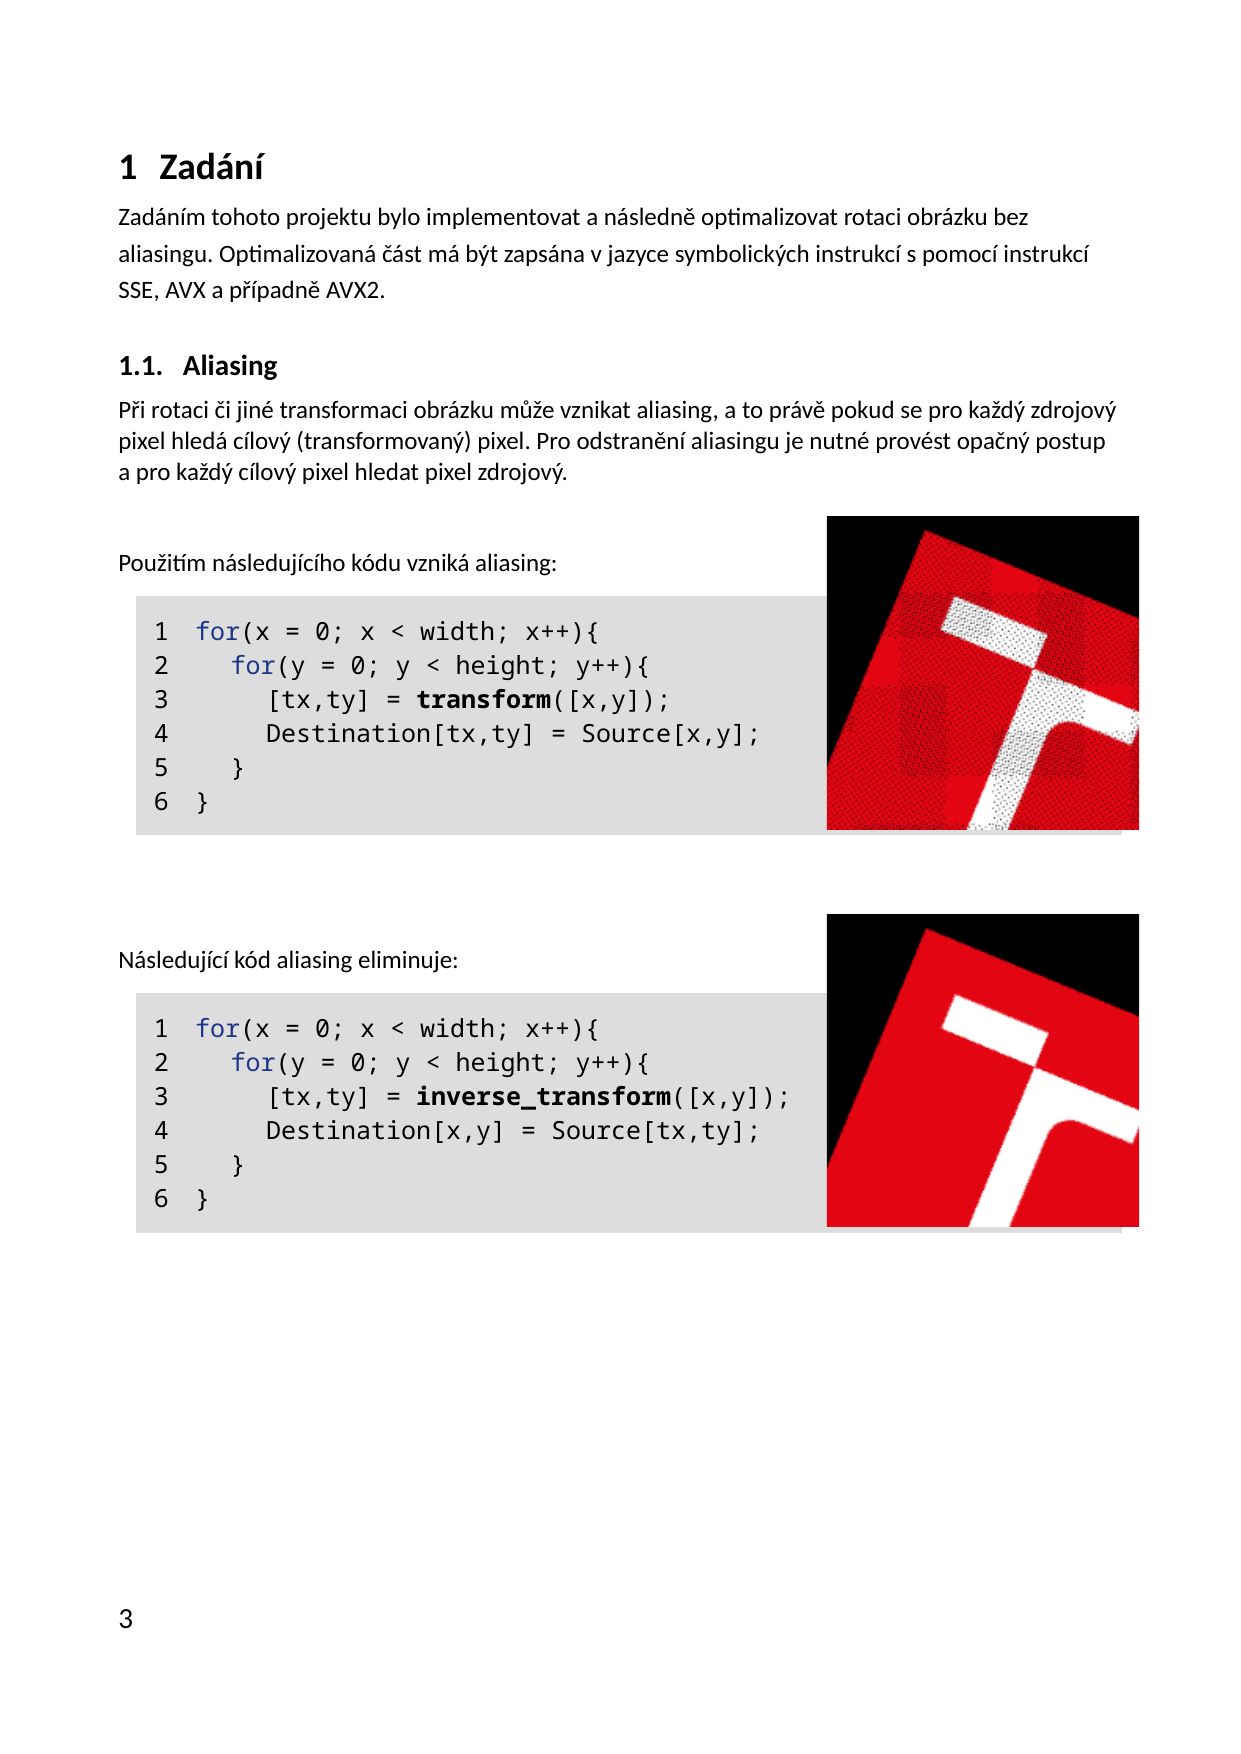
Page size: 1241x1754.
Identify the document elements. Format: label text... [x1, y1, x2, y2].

subtitle Aliasing [118, 347, 1122, 382]
list [tx,ty] = transform([x,y]); [136, 681, 826, 715]
picture [826, 914, 1140, 1227]
list } [136, 1181, 1122, 1233]
text Při rotaci či jiné transformaci obrázku může vznikat aliasing, a to právě pokud se pro každý zdrojový pixel hledá cílový (transformovaný) pixel. Pro odstranění aliasingu je nutné provést opačný postup a pro každý cílový pixel hledat pixel zdrojový. [118, 395, 1122, 486]
list [tx,ty] = inverse_transform([x,y]); [136, 1079, 826, 1113]
picture [826, 516, 1140, 830]
text Použitím následujícího kódu vzniká aliasing: [118, 547, 826, 578]
list Destination[tx,ty] = Source[x,y]; [136, 715, 826, 749]
list } [136, 749, 826, 783]
list Destination[x,y] = Source[tx,ty]; [136, 1113, 826, 1147]
text Následující kód aliasing eliminuje: [118, 944, 826, 975]
list for(y = 0; y < height; y++){ [136, 647, 826, 681]
list for(x = 0; x < width; x++){ [136, 993, 826, 1044]
subtitle Zadání [118, 143, 1122, 189]
list for(x = 0; x < width; x++){ [136, 596, 826, 647]
text Zadáním tohoto projektu bylo implementovat a následně optimalizovat rotaci obrázku bez aliasingu. Optimalizovaná část má být zapsána v jazyce symbolických instrukcí s pomocí instrukcí SSE, AVX a případně AVX2. [118, 201, 1122, 305]
list } [136, 1147, 826, 1181]
list } [136, 783, 1122, 835]
list for(y = 0; y < height; y++){ [136, 1044, 826, 1079]
